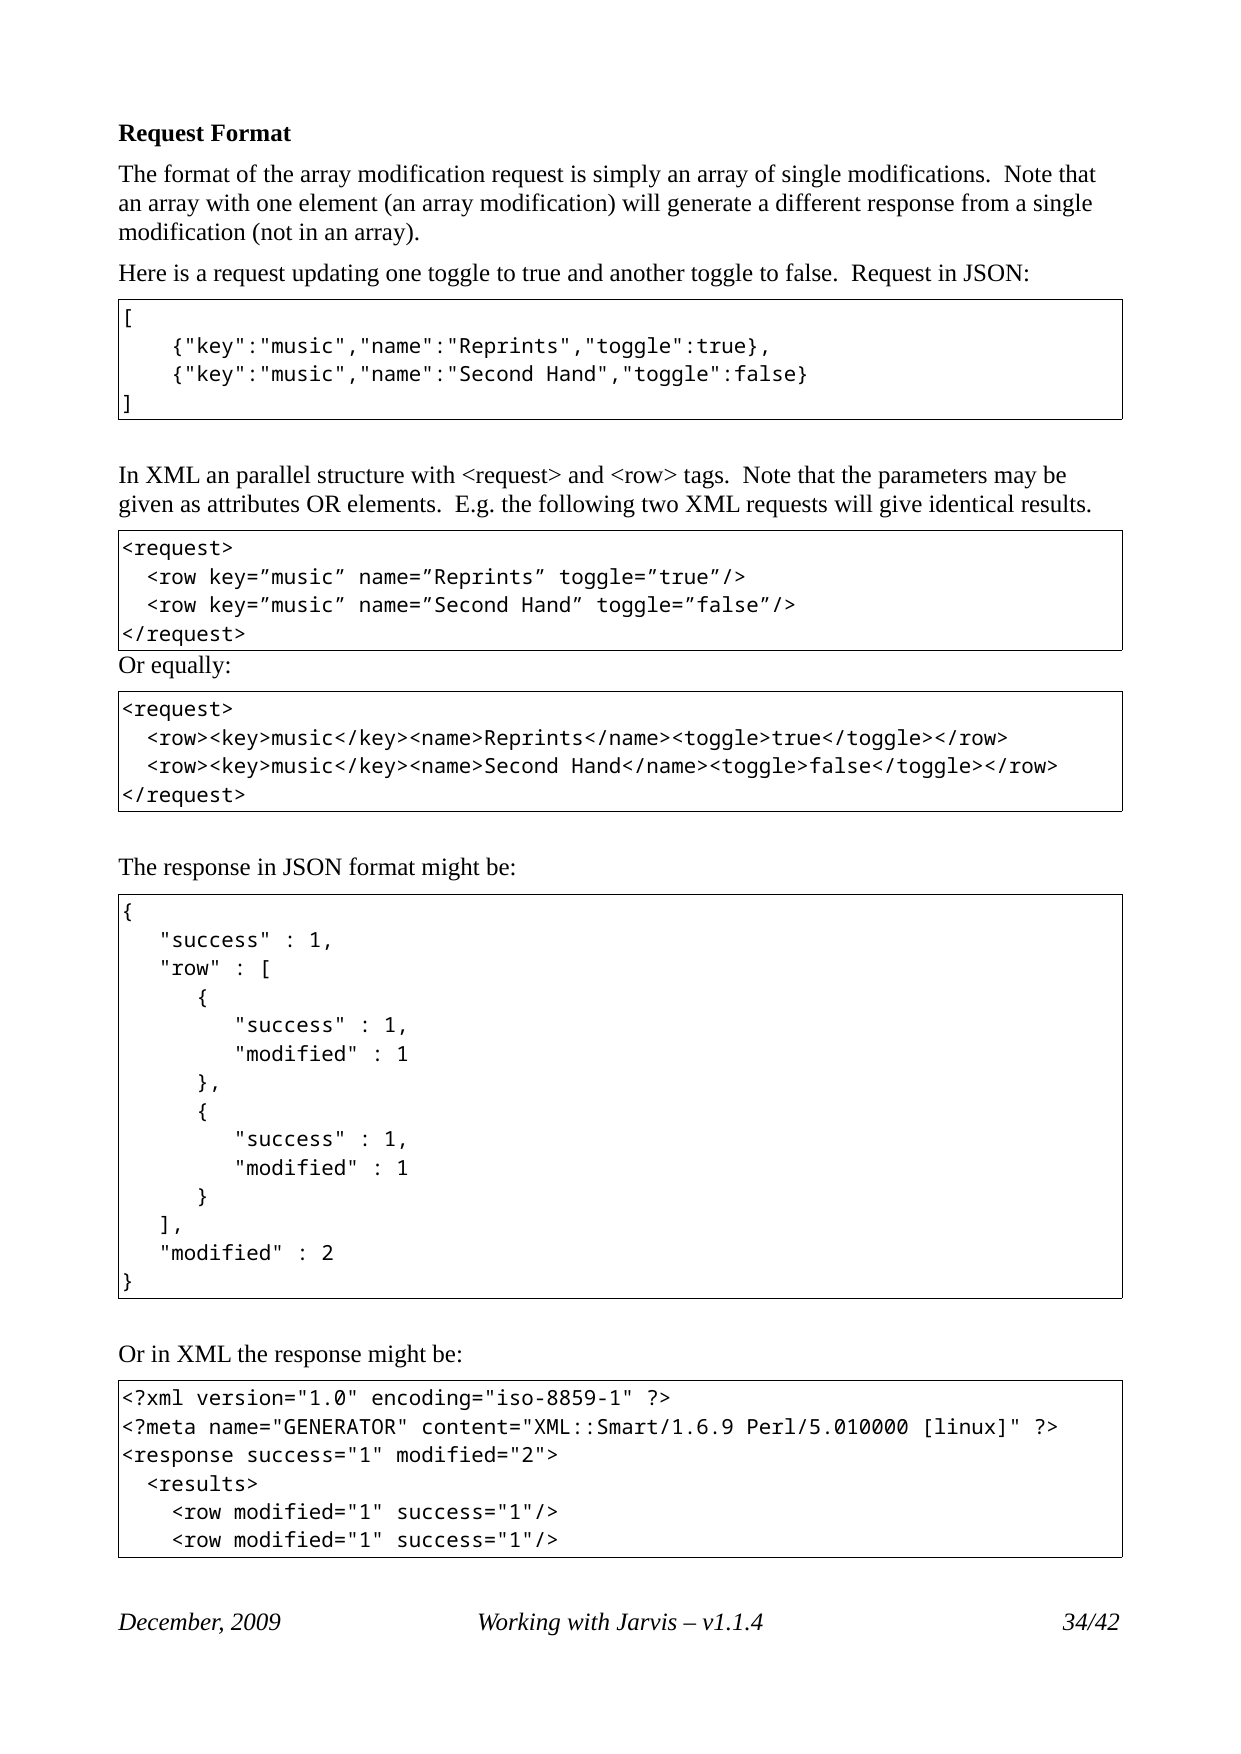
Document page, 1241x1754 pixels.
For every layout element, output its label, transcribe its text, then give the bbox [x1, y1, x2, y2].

text "row" : [ [119, 951, 1122, 979]
text { [119, 979, 1122, 1007]
text <results> [119, 1466, 1122, 1494]
text </request> [119, 616, 1122, 650]
text ], [119, 1206, 1122, 1235]
text <row key=”music” name=”Reprints” toggle=”true”/> [119, 559, 1122, 587]
text [ [119, 300, 1122, 328]
text "modified" : 2 [119, 1235, 1122, 1263]
text In XML an parallel structure with <request> and <row> tags. Note that the parameters may be given as attributes OR elements. E.g. the following two XML requests will give identical results. [118, 460, 1122, 518]
text <row modified="1" success="1"/> [119, 1494, 1122, 1522]
text The format of the array modification request is simply an array of single modifications. Note that an array with one element (an array modification) will generate a different response from a single modification (not in an array). [118, 159, 1122, 246]
text Or equally: [118, 651, 1122, 679]
text The response in JSON format might be: [118, 852, 1122, 881]
text <request> [119, 531, 1122, 559]
subtitle Request Format [118, 118, 1122, 147]
text <row><key>music</key><name>Reprints</name><toggle>true</toggle></row> [119, 720, 1122, 748]
text { [119, 895, 1122, 922]
text "success" : 1, [119, 922, 1122, 951]
text <row key=”music” name=”Second Hand” toggle=”false”/> [119, 587, 1122, 616]
text Or in XML the response might be: [118, 1339, 1122, 1368]
text <response success="1" modified="2"> [119, 1437, 1122, 1466]
text <request> [119, 692, 1122, 720]
text ] [119, 384, 1122, 419]
text <row><key>music</key><name>Second Hand</name><toggle>false</toggle></row> [119, 748, 1122, 777]
text } [119, 1178, 1122, 1206]
text }, [119, 1064, 1122, 1093]
text <?meta name="GENERATOR" content="XML::Smart/1.6.9 Perl/5.010000 [linux]" ?> [119, 1409, 1122, 1437]
text <?xml version="1.0" encoding="iso-8859-1" ?> [119, 1381, 1122, 1409]
text "modified" : 1 [119, 1036, 1122, 1064]
text </request> [119, 777, 1122, 811]
text "modified" : 1 [119, 1149, 1122, 1178]
text {"key":"music","name":"Reprints","toggle":true}, [119, 328, 1122, 356]
text {"key":"music","name":"Second Hand","toggle":false} [119, 356, 1122, 384]
text } [119, 1263, 1122, 1298]
text "success" : 1, [119, 1007, 1122, 1036]
text <row modified="1" success="1"/> [119, 1522, 1122, 1557]
text "success" : 1, [119, 1121, 1122, 1149]
text Here is a request updating one toggle to true and another toggle to false. Request in JSON: [118, 258, 1122, 287]
text { [119, 1093, 1122, 1121]
